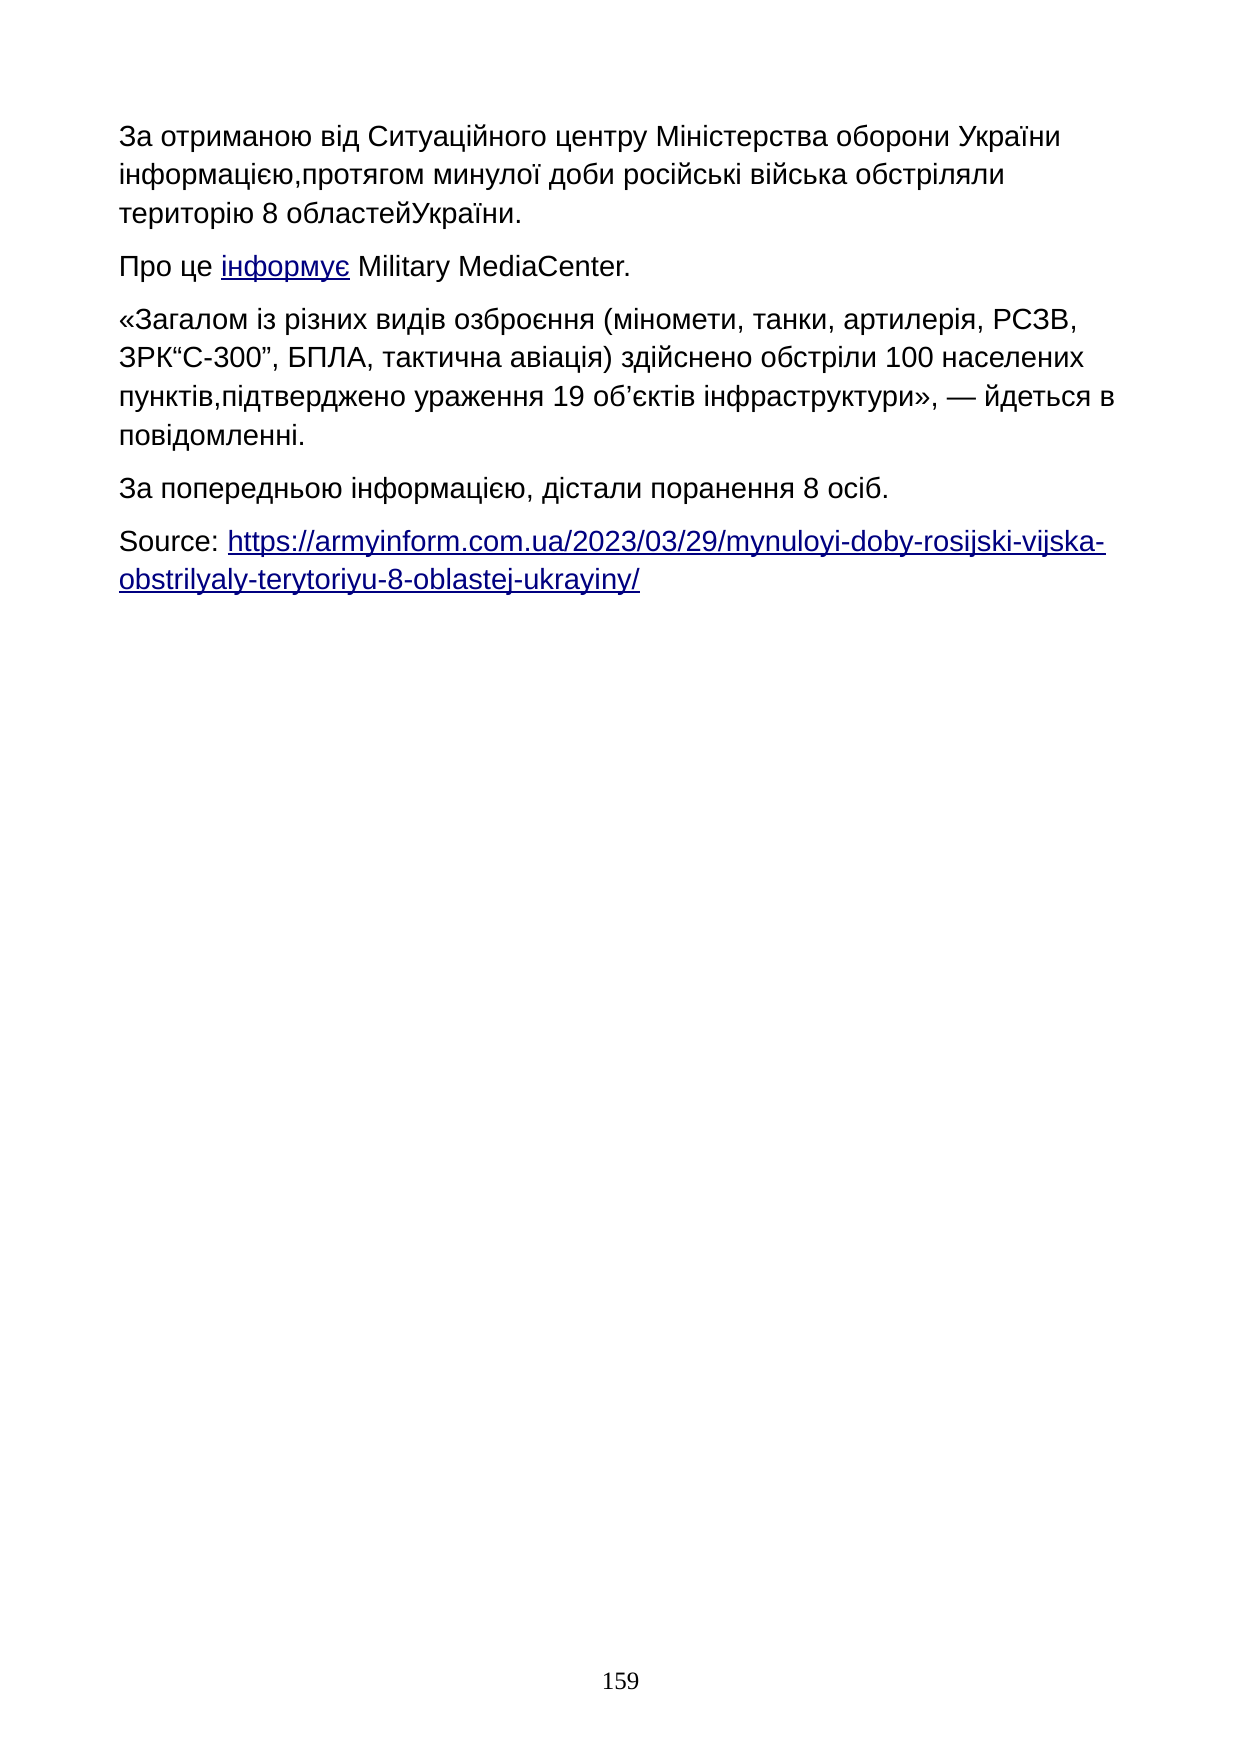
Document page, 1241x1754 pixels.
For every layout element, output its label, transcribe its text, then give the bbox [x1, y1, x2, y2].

text За отриманою від Ситуаційного центру Міністерства оборони України інформацією,протягом минулої доби російські війська обстріляли територію 8 областейУкраїни. [118, 118, 1122, 229]
text «Загалом із різних видів озброєння (міномети, танки, артилерія, РСЗВ, ЗРК“С-300”, БПЛА, тактична авіація) здійснено обстріли 100 населених пунктів,підтверджено ураження 19 об’єктів інфраструктури», — йдеться в повідомленні. [118, 302, 1122, 451]
text За попередньою інформацією, дістали поранення 8 осіб. [118, 471, 1122, 504]
text Про це інформує Military MediaCenter. [118, 249, 1122, 282]
text Source: https://armyinform.com.ua/2023/03/29/mynuloyi-doby-rosijski-vijska-obstrilyaly-terytoriyu-8-oblastej-ukrayiny/ [118, 524, 1122, 596]
